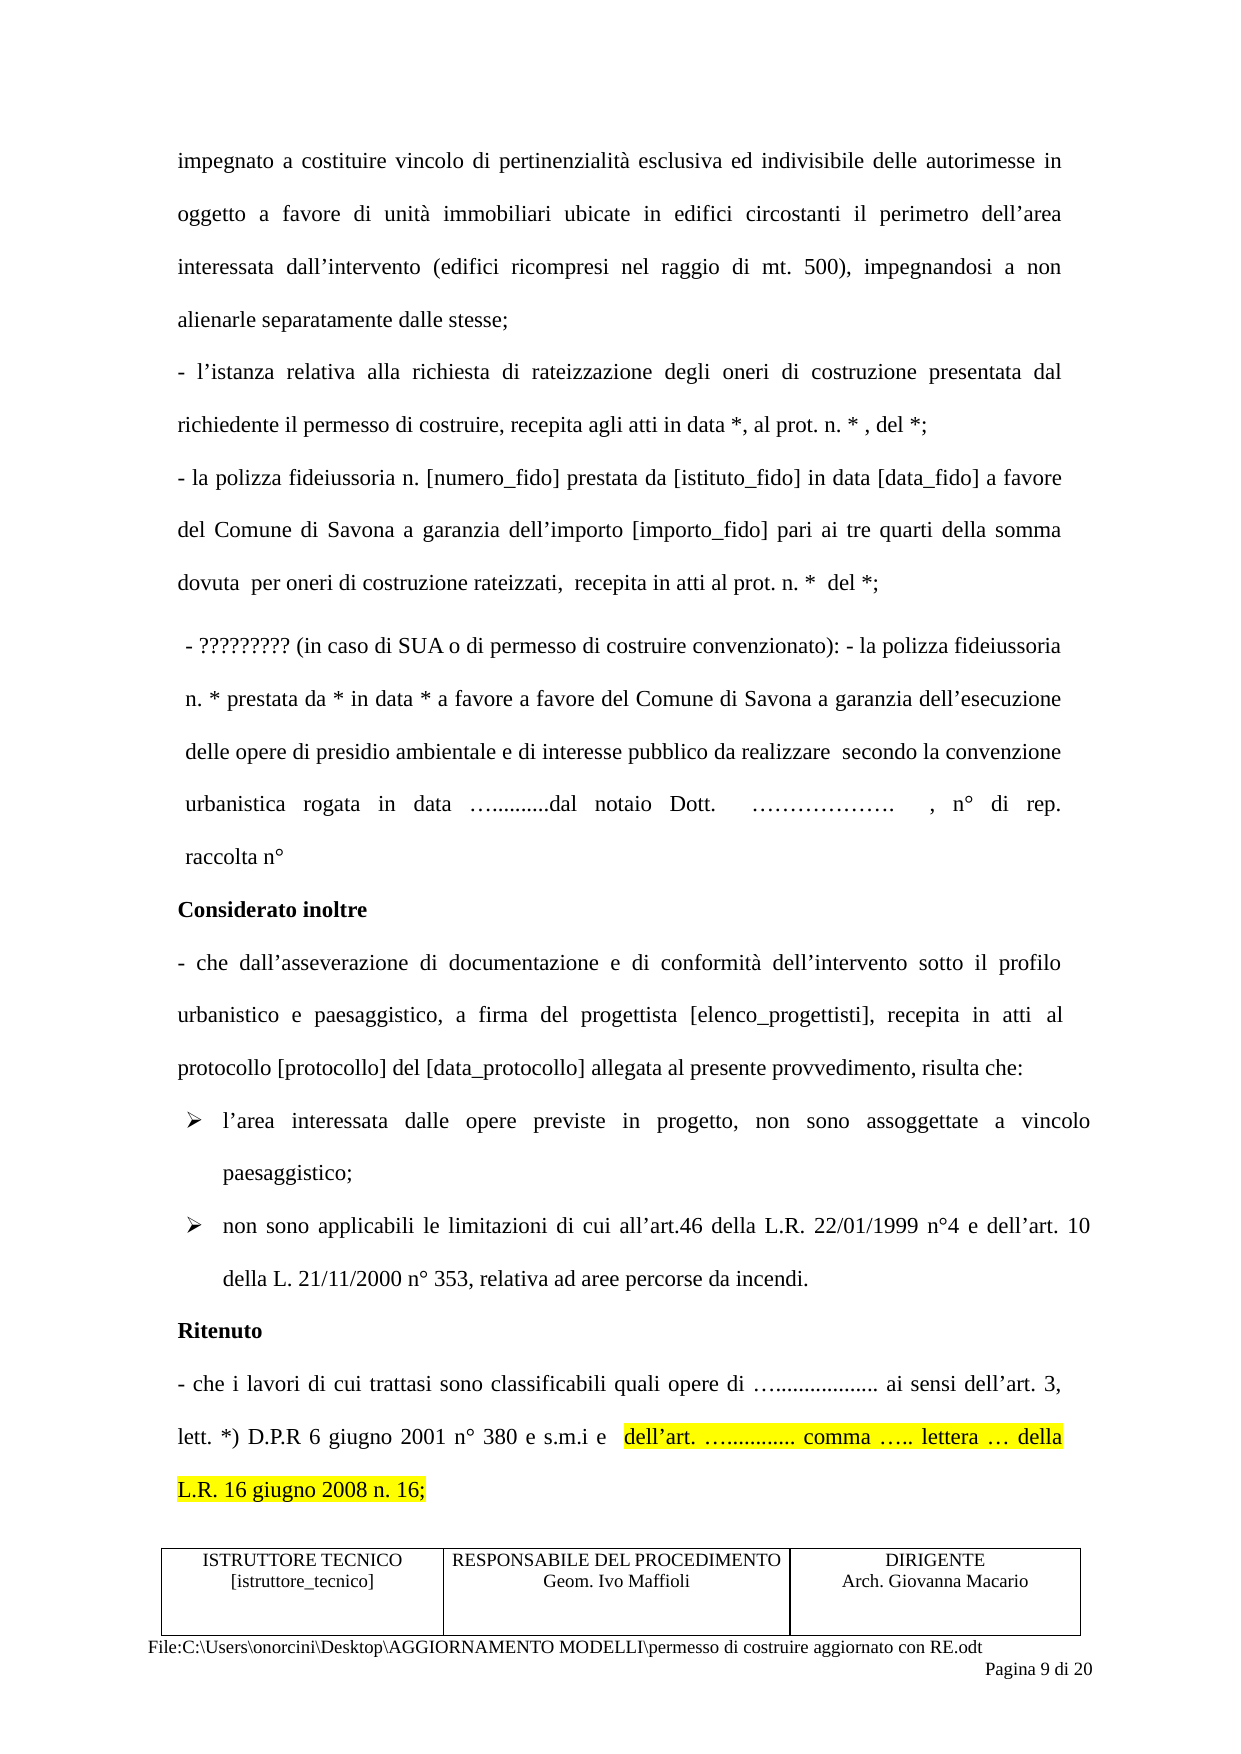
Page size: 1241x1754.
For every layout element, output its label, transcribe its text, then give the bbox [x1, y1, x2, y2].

text - l’istanza relativa alla richiesta di rateizzazione degli oneri di costruzione presentata dal richiedente il permesso di costruire, recepita agli atti in data *, al prot. n. * , del *; [177, 358, 1063, 437]
list non sono applicabili le limitazioni di cui all’art.46 della L.R. 22/01/1999 n°4 e dell’art. 10 della L. 21/11/2000 n° 353, relativa ad aree percorse da incendi. [185, 1212, 1092, 1291]
text Ritenuto [177, 1318, 1063, 1344]
text Considerato inoltre [177, 896, 1063, 922]
text - la polizza fideiussoria n. [numero_fido] prestata da [istituto_fido] in data [data_fido] a favore del Comune di Savona a garanzia dell’importo [importo_fido] pari ai tre quarti della somma dovuta per oneri di costruzione rateizzati, recepita in atti al prot. n. * del *; [177, 464, 1063, 596]
list l’area interessata dalle opere previste in progetto, non sono assoggettate a vincolo paesaggistico; [185, 1107, 1092, 1186]
text impegnato a costituire vincolo di pertinenzialità esclusiva ed indivisibile delle autorimesse in oggetto a favore di unità immobiliari ubicate in edifici circostanti il perimetro dell’area interessata dall’intervento (edifici ricompresi nel raggio di mt. 500), impegnandosi a non alienarle separatamente dalle stesse; [177, 148, 1063, 332]
text - ????????? (in caso di SUA o di permesso di costruire convenzionato): - la polizza fideiussoria n. * prestata da * in data * a favore a favore del Comune di Savona a garanzia dell’esecuzione delle opere di presidio ambientale e di interesse pubblico da realizzare secondo la convenzione urbanistica rogata in data …..........dal notaio Dott. ………………. , n° di rep. raccolta n° [185, 632, 1063, 869]
text - che i lavori di cui trattasi sono classificabili quali opere di ….................. ai sensi dell’art. 3, lett. *) D.P.R 6 giugno 2001 n° 380 e s.m.i e dell’art. …............ comma ….. lettera … della L.R. 16 giugno 2008 n. 16; [177, 1370, 1063, 1502]
text - che dall’asseverazione di documentazione e di conformità dell’intervento sotto il profilo urbanistico e paesaggistico, a firma del progettista [elenco_progettisti], recepita in atti al protocollo [protocollo] del [data_protocollo] allegata al presente provvedimento, risulta che: [177, 949, 1063, 1080]
